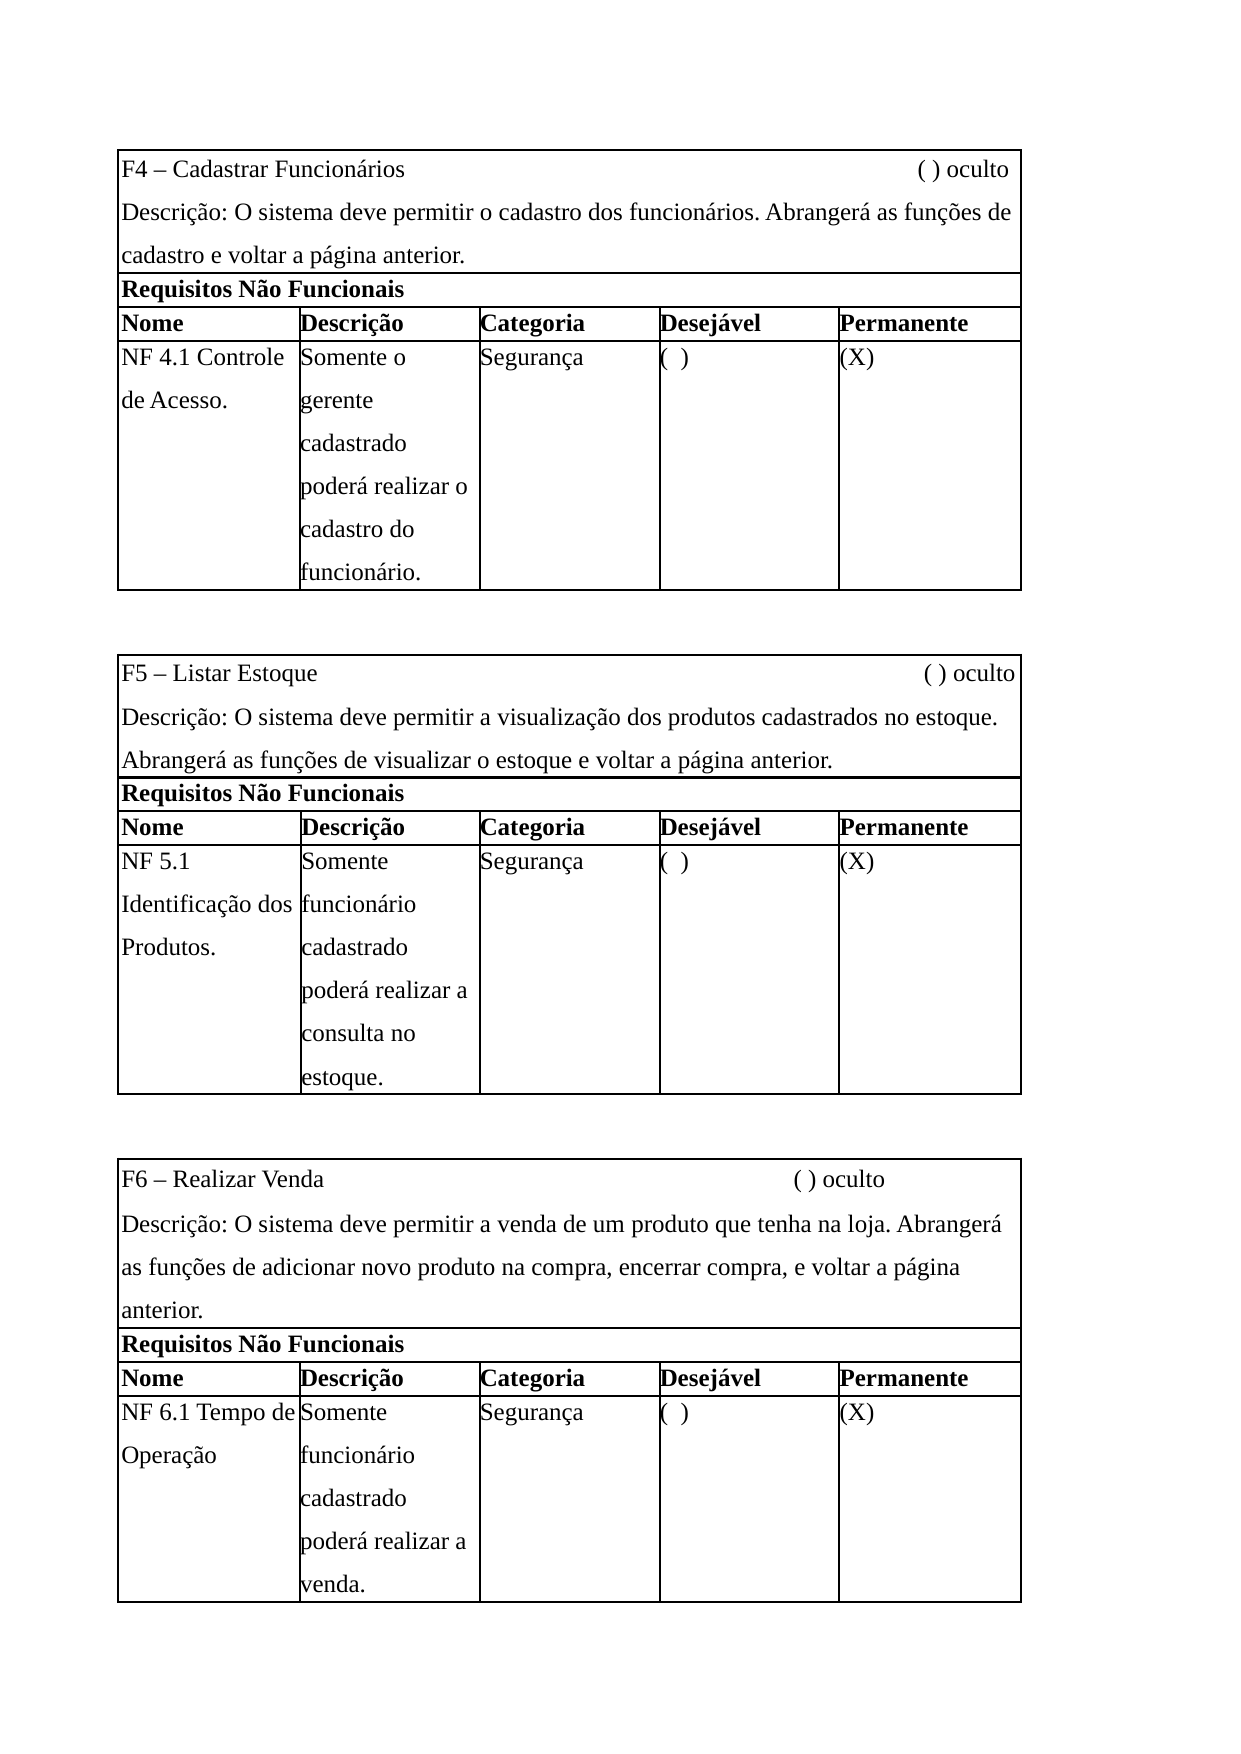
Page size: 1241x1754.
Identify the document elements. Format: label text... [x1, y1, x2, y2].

table_cell Requisitos Não Funcionais [119, 274, 1020, 306]
table_cell NF 5.1 Identificação dos Produtos. [119, 846, 300, 1093]
table_cell ( ) [661, 342, 838, 589]
table_cell Descrição [301, 1363, 479, 1395]
table_cell Nome [119, 812, 300, 844]
table_cell Requisitos Não Funcionais [119, 779, 1020, 810]
table_header F4 – Cadastrar Funcionários ( ) oculto Descrição: O sistema deve permitir o cadastro dos funcionários. Abrangerá as funções de cadastro e voltar a página anterior. [119, 151, 1020, 272]
table_cell Nome [119, 308, 299, 340]
table_cell Permanente [840, 1363, 1020, 1395]
table_cell Somente funcionário cadastrado poderá realizar a venda. [301, 1397, 479, 1601]
table_cell Categoria [481, 1363, 659, 1395]
table_cell Segurança [481, 342, 659, 589]
table_cell (X) [840, 1397, 1020, 1601]
table_cell Desejável [661, 1363, 838, 1395]
table_cell Descrição [301, 308, 479, 340]
table_cell Desejável [661, 812, 838, 844]
table_header F5 – Listar Estoque ( ) oculto Descrição: O sistema deve permitir a visualização dos produtos cadastrados no estoque. Abrangerá as funções de visualizar o estoque e voltar a página anterior. [119, 656, 1020, 776]
table_cell Nome [119, 1363, 299, 1395]
table_cell Desejável [661, 308, 838, 340]
table_cell Somente funcionário cadastrado poderá realizar a consulta no estoque. [302, 846, 479, 1093]
table_header F6 – Realizar Venda ( ) oculto Descrição: O sistema deve permitir a venda de um produto que tenha na loja. Abrangerá as funções de adicionar novo produto na compra, encerrar compra, e voltar a página anterior. [119, 1160, 1020, 1327]
table_cell (X) [840, 846, 1020, 1093]
table_cell ( ) [661, 1397, 838, 1601]
table_cell Categoria [481, 812, 659, 844]
table_cell Permanente [840, 812, 1020, 844]
table_cell (X) [840, 342, 1020, 589]
table_cell Requisitos Não Funcionais [119, 1329, 1020, 1361]
table_cell Categoria [481, 308, 659, 340]
table_cell Somente o gerente cadastrado poderá realizar o cadastro do funcionário. [301, 342, 479, 589]
table_cell Segurança [481, 1397, 659, 1601]
table_cell NF 4.1 Controle de Acesso. [119, 342, 299, 589]
table_cell NF 6.1 Tempo de Operação [119, 1397, 299, 1601]
table_cell ( ) [661, 846, 838, 1093]
table_cell Segurança [481, 846, 659, 1093]
table_cell Descrição [302, 812, 479, 844]
table_cell Permanente [840, 308, 1020, 340]
